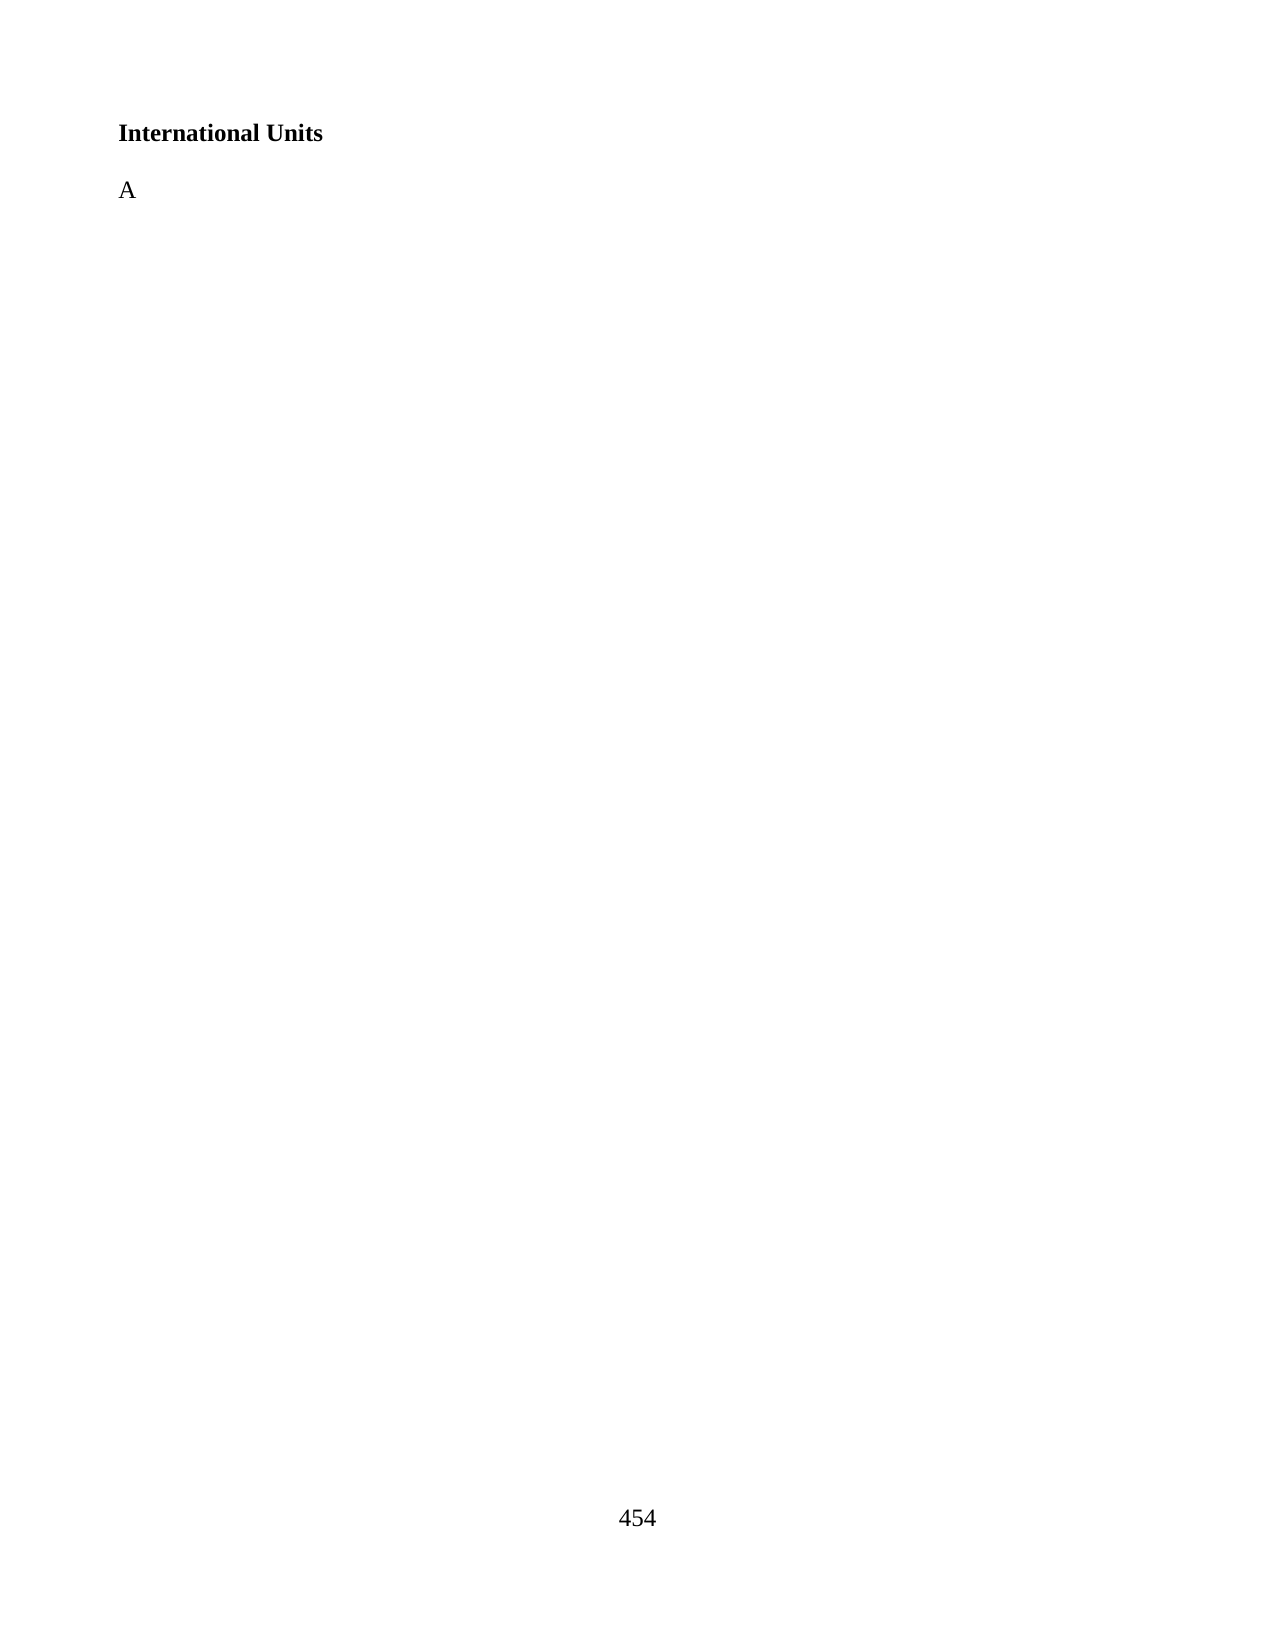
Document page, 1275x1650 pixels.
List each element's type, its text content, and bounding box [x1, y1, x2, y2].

text A [118, 176, 1157, 204]
text International Units [118, 118, 1157, 147]
